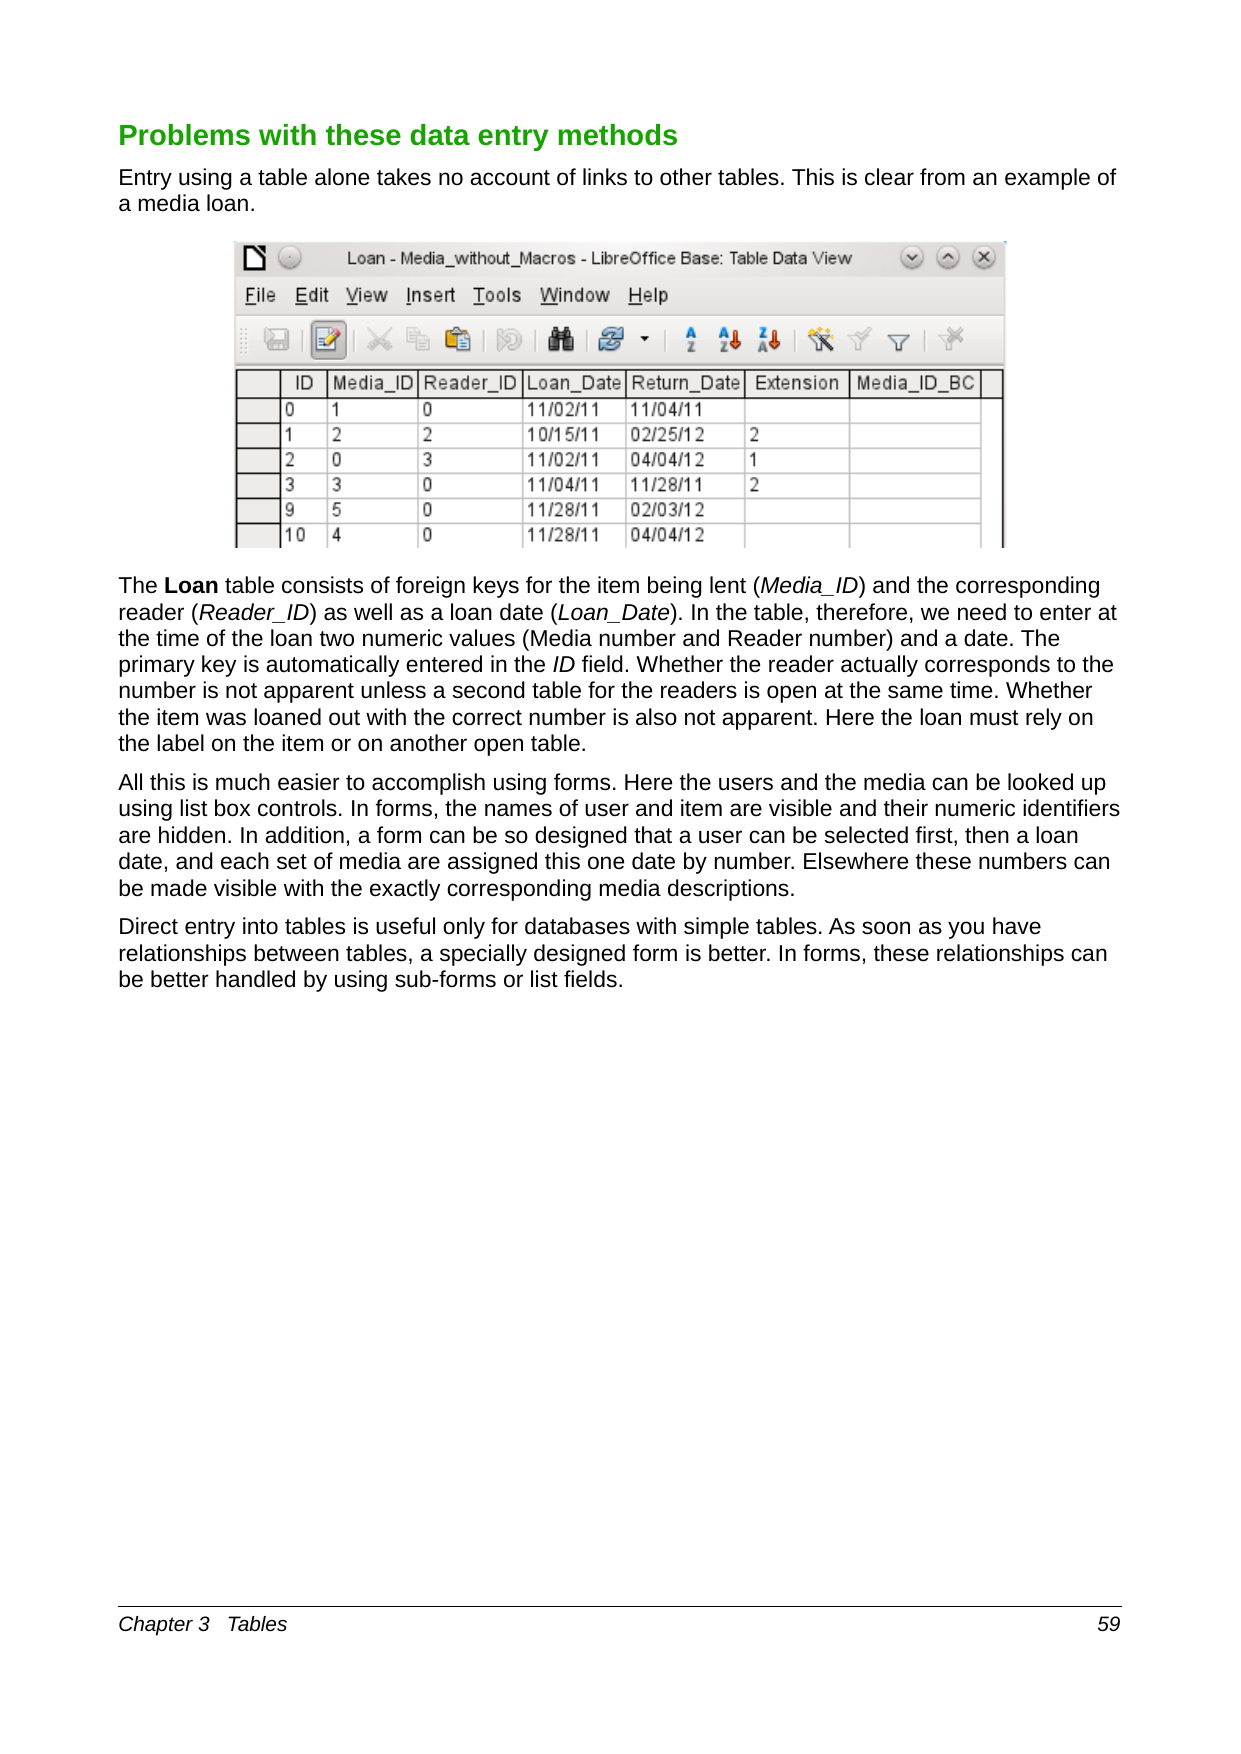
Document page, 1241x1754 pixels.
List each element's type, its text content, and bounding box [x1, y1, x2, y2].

text Direct entry into tables is useful only for databases with simple tables. As soon as you have relationships between tables, a specially designed form is better. In forms, these relationships can be better handled by using sub-forms or list fields. [118, 913, 1122, 992]
text Entry using a table alone takes no account of links to other tables. This is clear from an example of a media loan. [118, 164, 1122, 217]
text All this is much easier to accomplish using forms. Here the users and the media can be looked up using list box controls. In forms, the names of user and item are visible and their numeric identifiers are hidden. In addition, a form can be so designed that a user can be selected first, then a loan date, and each set of media are assigned this one date by number. Elsewhere these numbers can be made visible with the exactly corresponding media descriptions. [118, 769, 1122, 901]
text The Loan table consists of foreign keys for the item being lent (Media_ID) and the corresponding reader (Reader_ID) as well as a loan date (Loan_Date). In the table, therefore, we need to enter at the time of the loan two numeric values (Media number and Reader number) and a date. The primary key is automatically entered in the ID field. Whether the reader actually corresponds to the number is not apparent unless a second table for the readers is open at the same time. Whether the item was loaned out with the correct number is also not apparent. Here the loan must rely on the label on the item or on another open table. [118, 572, 1122, 757]
subtitle Problems with these data entry methods [118, 118, 1122, 152]
picture [233, 241, 1007, 548]
